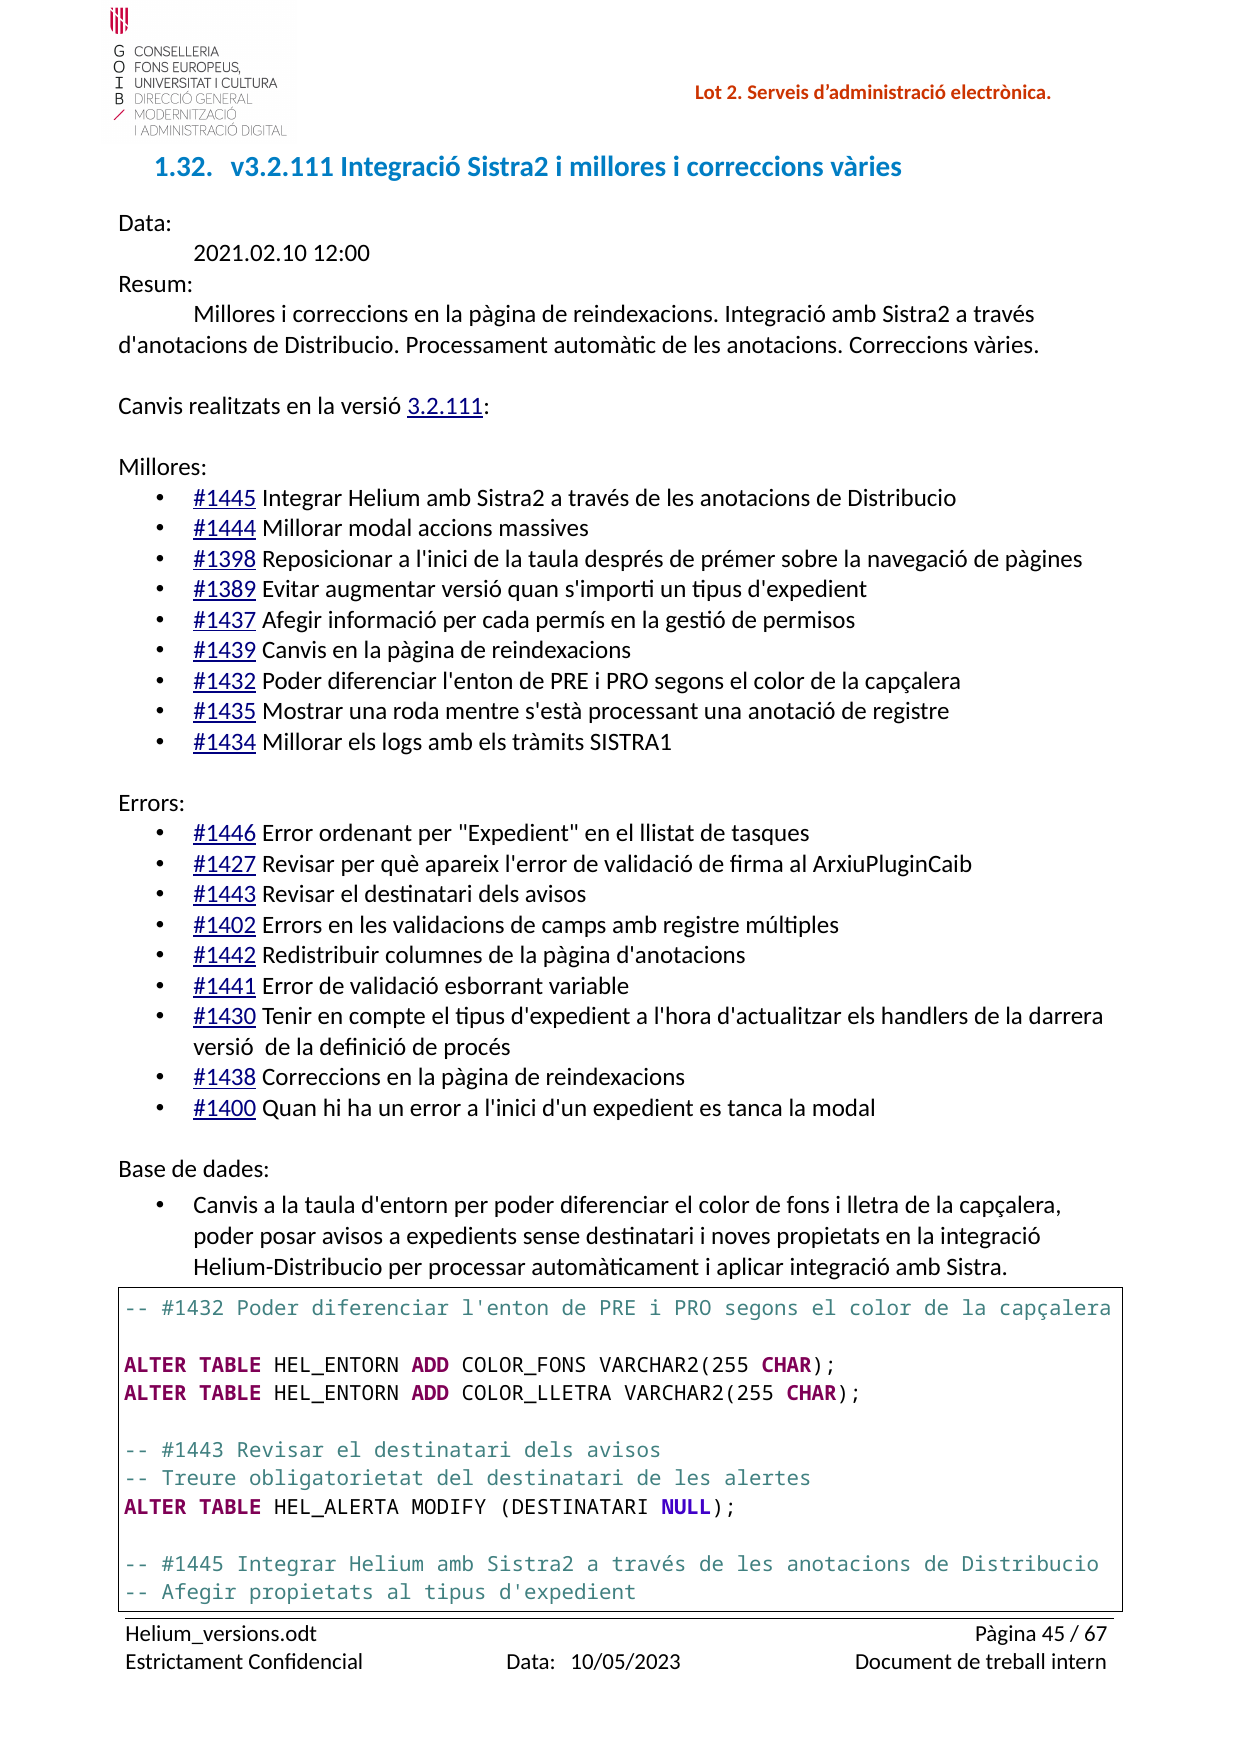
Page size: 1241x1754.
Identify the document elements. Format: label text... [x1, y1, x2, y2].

picture [100, 0, 297, 144]
text Errors: [118, 787, 1122, 817]
list #1434 Millorar els logs amb els tràmits SISTRA1 [156, 726, 1122, 756]
table_header -- #1432 Poder diferenciar l'enton de PRE i PRO segons el color de la capçalera ALTER TABLE HEL_ENTORN ADD COLOR_FONS VARCHAR2(255 CHAR); ALTER TABLE HEL_ENTORN ADD COLOR_LLETRA VARCHAR2(255 CHAR); -- #1443 Revisar el destinatari dels avisos -- Treure obligatorietat del destinatari de les alertes ALTER TABLE HEL_ALERTA MODIFY (DESTINATARI NULL); -- #1445 Integrar Helium amb Sistra2 a través de les anotacions de Distribucio -- Afegir propietats al tipus d'expedient [119, 1288, 1122, 1611]
list #1400 Quan hi ha un error a l'inici d'un expedient es tanca la modal [156, 1092, 1122, 1123]
list #1398 Reposicionar a l'inici de la taula després de prémer sobre la navegació de pàgines [156, 543, 1122, 573]
text Resum: [118, 268, 1122, 298]
text Millores: [118, 451, 1122, 482]
list #1435 Mostrar una roda mentre s'està processant una anotació de registre [156, 695, 1122, 726]
list #1445 Integrar Helium amb Sistra2 a través de les anotacions de Distribucio [156, 482, 1122, 512]
list #1439 Canvis en la pàgina de reindexacions [156, 634, 1122, 665]
text Canvis realitzats en la versió 3.2.111: [118, 390, 1122, 421]
list #1441 Error de validació esborrant variable [156, 970, 1122, 1001]
subtitle v3.2.111 Integració Sistra2 i millores i correccions vàries [153, 148, 1122, 183]
list #1446 Error ordenant per "Expedient" en el llistat de tasques [156, 817, 1122, 848]
list #1389 Evitar augmentar versió quan s'importi un tipus d'expedient [156, 573, 1122, 604]
list #1438 Correccions en la pàgina de reindexacions [156, 1062, 1122, 1092]
list Canvis a la taula d'entorn per poder diferenciar el color de fons i lletra de la capçalera, poder posar avisos a expedients sense destinatari i noves propietats en la integració Helium-Distribucio per processar automàticament i aplicar integració amb Sistra. [156, 1189, 1122, 1281]
text Base de dades: [118, 1153, 1122, 1184]
list #1402 Errors en les validacions de camps amb registre múltiples [156, 909, 1122, 939]
list #1444 Millorar modal accions massives [156, 512, 1122, 543]
list #1443 Revisar el destinatari dels avisos [156, 878, 1122, 909]
list #1427 Revisar per què apareix l'error de validació de firma al ArxiuPluginCaib [156, 848, 1122, 878]
list #1432 Poder diferenciar l'enton de PRE i PRO segons el color de la capçalera [156, 665, 1122, 695]
text 2021.02.10 12:00 [118, 237, 1122, 268]
text Data: [118, 207, 1122, 237]
list #1430 Tenir en compte el tipus d'expedient a l'hora d'actualitzar els handlers de la darrera versió de la definició de procés [156, 1001, 1122, 1062]
text Millores i correccions en la pàgina de reindexacions. Integració amb Sistra2 a través d'anotacions de Distribucio. Processament automàtic de les anotacions. Correccions vàries. [118, 298, 1122, 359]
list #1437 Afegir informació per cada permís en la gestió de permisos [156, 604, 1122, 634]
list #1442 Redistribuir columnes de la pàgina d'anotacions [156, 939, 1122, 970]
